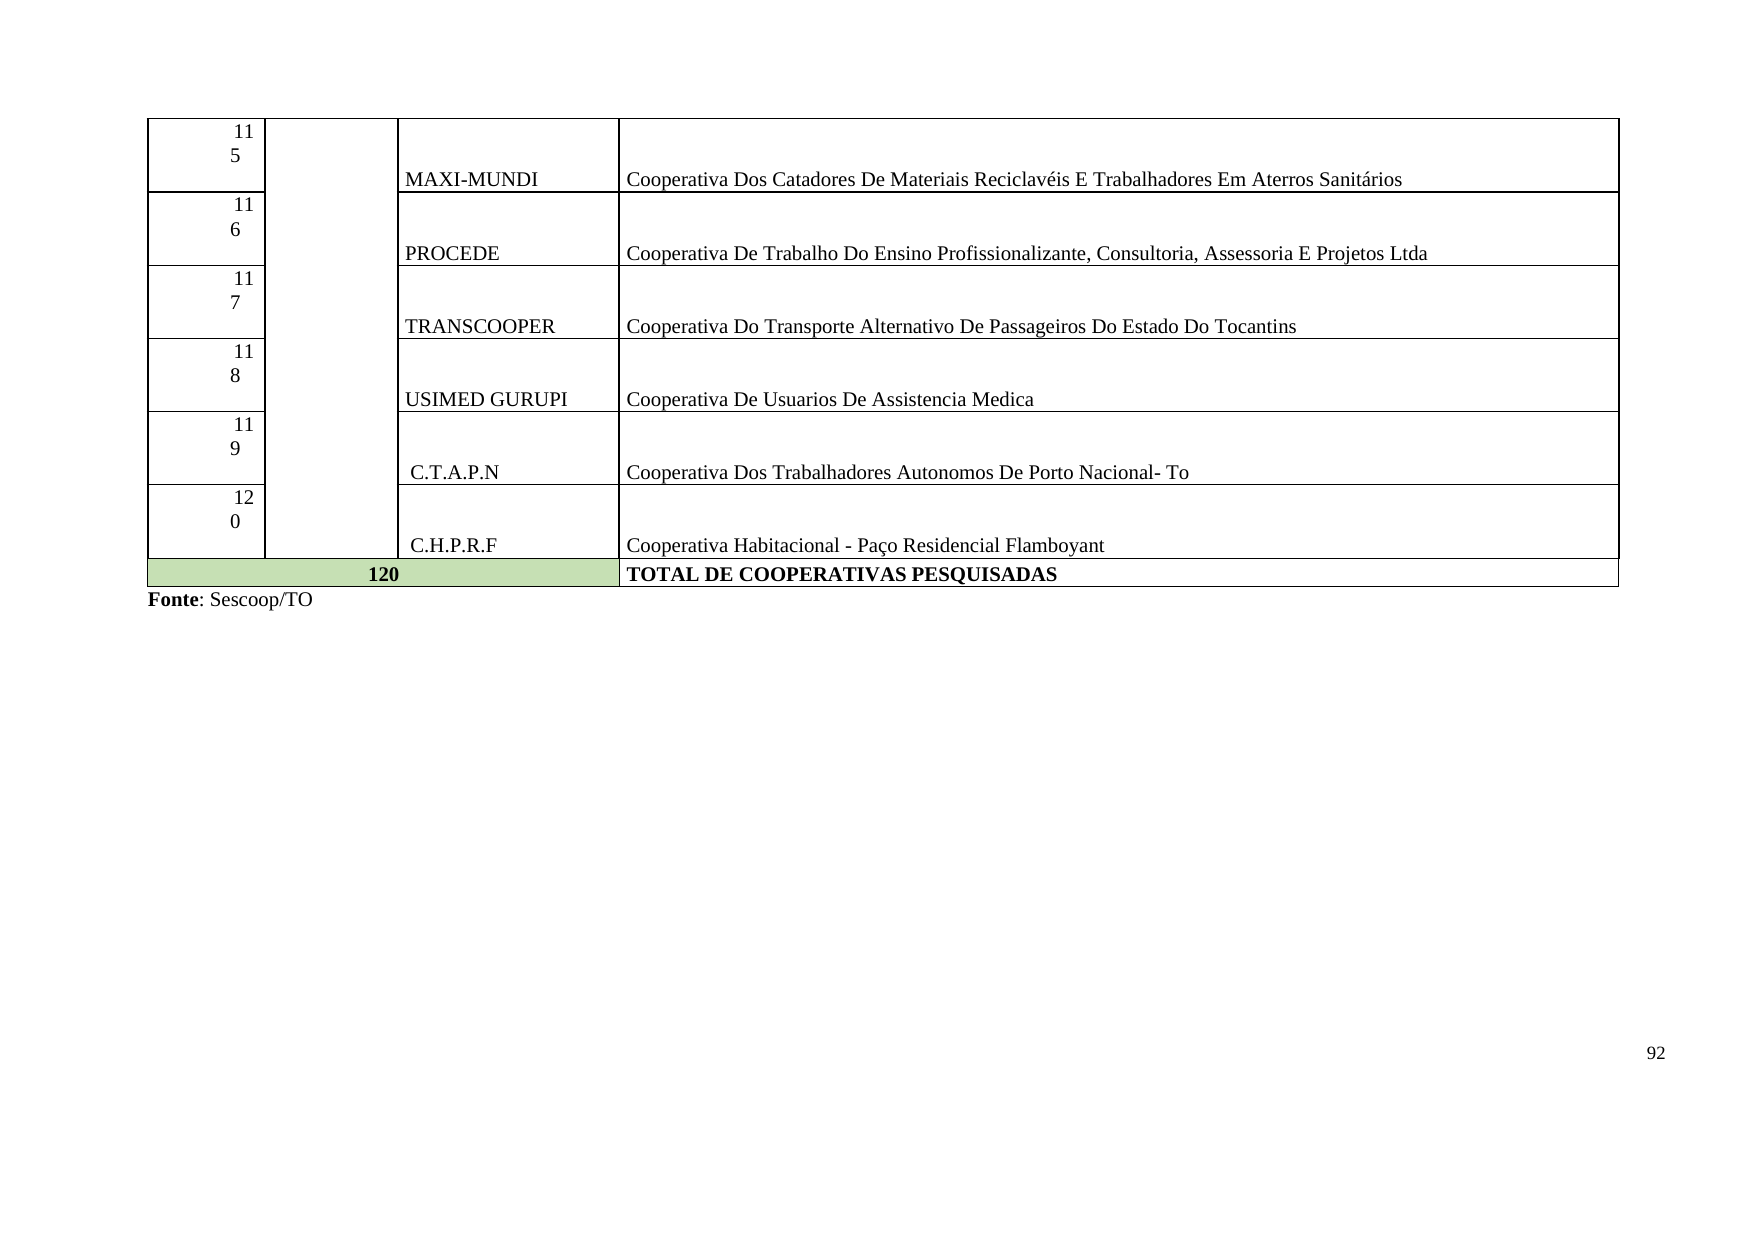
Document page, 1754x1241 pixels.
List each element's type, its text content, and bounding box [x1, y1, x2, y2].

table_cell [149, 485, 264, 557]
table_cell Cooperativa Dos Trabalhadores Autonomos De Porto Nacional- To [620, 412, 1618, 484]
table_cell [149, 412, 264, 484]
table_cell [149, 119, 264, 191]
table_cell TRANSCOOPER [399, 266, 618, 338]
table_cell Cooperativa Do Transporte Alternativo De Passageiros Do Estado Do Tocantins [620, 266, 1618, 338]
table_cell Cooperativa Dos Catadores De Materiais Reciclavéis E Trabalhadores Em Aterros Sanitários [620, 119, 1618, 191]
table_cell MAXI-MUNDI [399, 119, 618, 191]
table_cell Cooperativa Habitacional - Paço Residencial Flamboyant [620, 485, 1618, 557]
table_cell Cooperativa De Usuarios De Assistencia Medica [620, 339, 1618, 411]
table_cell Cooperativa De Trabalho Do Ensino Profissionalizante, Consultoria, Assessoria E Projetos Ltda [620, 193, 1618, 264]
table_cell [266, 119, 397, 557]
table_cell USIMED GURUPI [399, 339, 618, 411]
table_cell TOTAL DE COOPERATIVAS PESQUISADAS [620, 559, 1618, 586]
table_cell C.H.P.R.F [399, 485, 618, 557]
table_cell [149, 339, 264, 411]
table_cell [149, 193, 264, 264]
table_cell [149, 266, 264, 338]
text Fonte: Sescoop/TO [148, 587, 1665, 611]
table_cell 120 [148, 559, 619, 586]
table_cell C.T.A.P.N [399, 412, 618, 484]
table_cell PROCEDE [399, 193, 618, 264]
